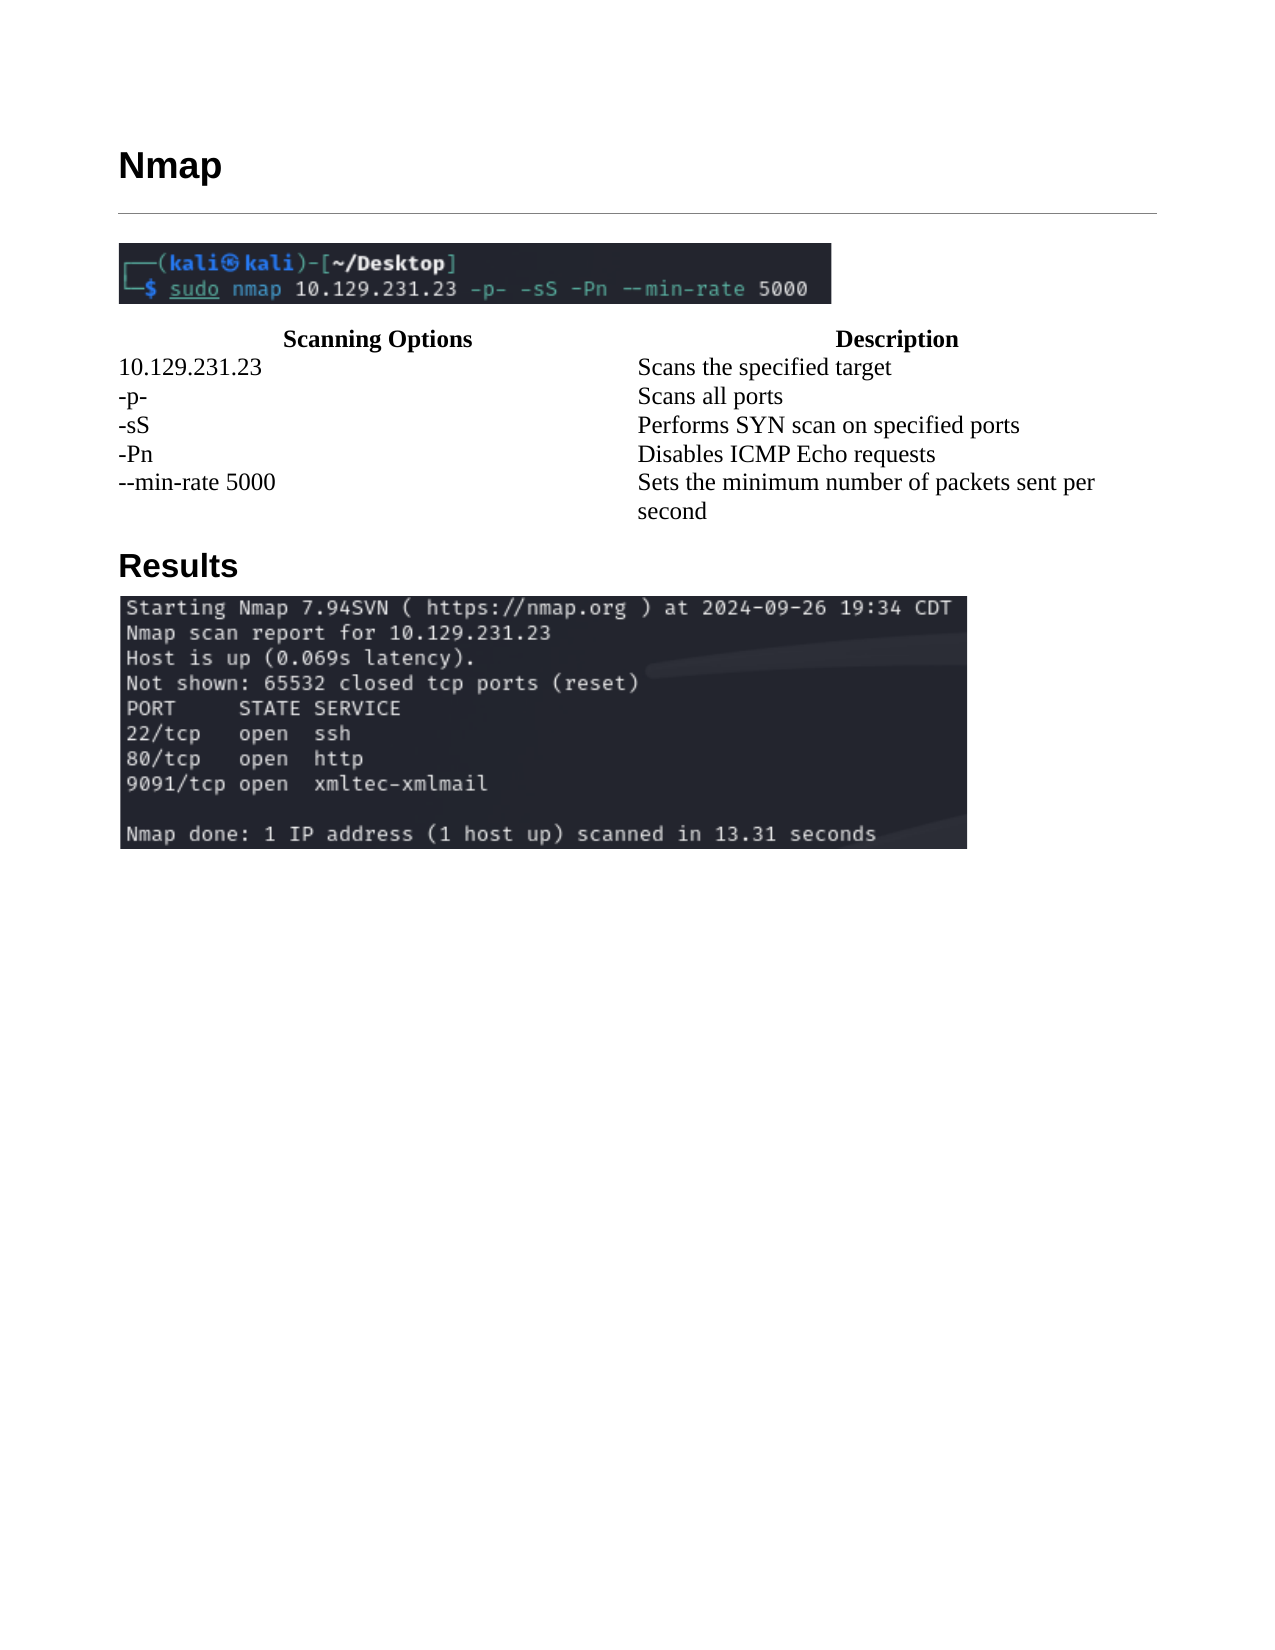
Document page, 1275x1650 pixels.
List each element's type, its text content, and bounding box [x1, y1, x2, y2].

table_header Scanning Options [118, 324, 637, 352]
table_cell Scans the specified target [638, 353, 1157, 381]
table_cell -Pn [118, 439, 637, 467]
table_cell Performs SYN scan on specified ports [638, 410, 1157, 439]
subtitle Nmap [118, 143, 1157, 186]
table_cell --min-rate 5000 [118, 468, 637, 525]
picture [120, 596, 968, 849]
table_cell Sets the minimum number of packets sent per second [638, 468, 1157, 525]
table_cell Scans all ports [638, 381, 1157, 410]
table_cell Disables ICMP Echo requests [638, 439, 1157, 467]
table_cell -sS [118, 410, 637, 439]
subtitle Results [118, 546, 1157, 584]
table_header Description [638, 324, 1157, 352]
table_cell -p- [118, 381, 637, 410]
table_cell 10.129.231.23 [118, 353, 637, 381]
picture [118, 243, 832, 304]
